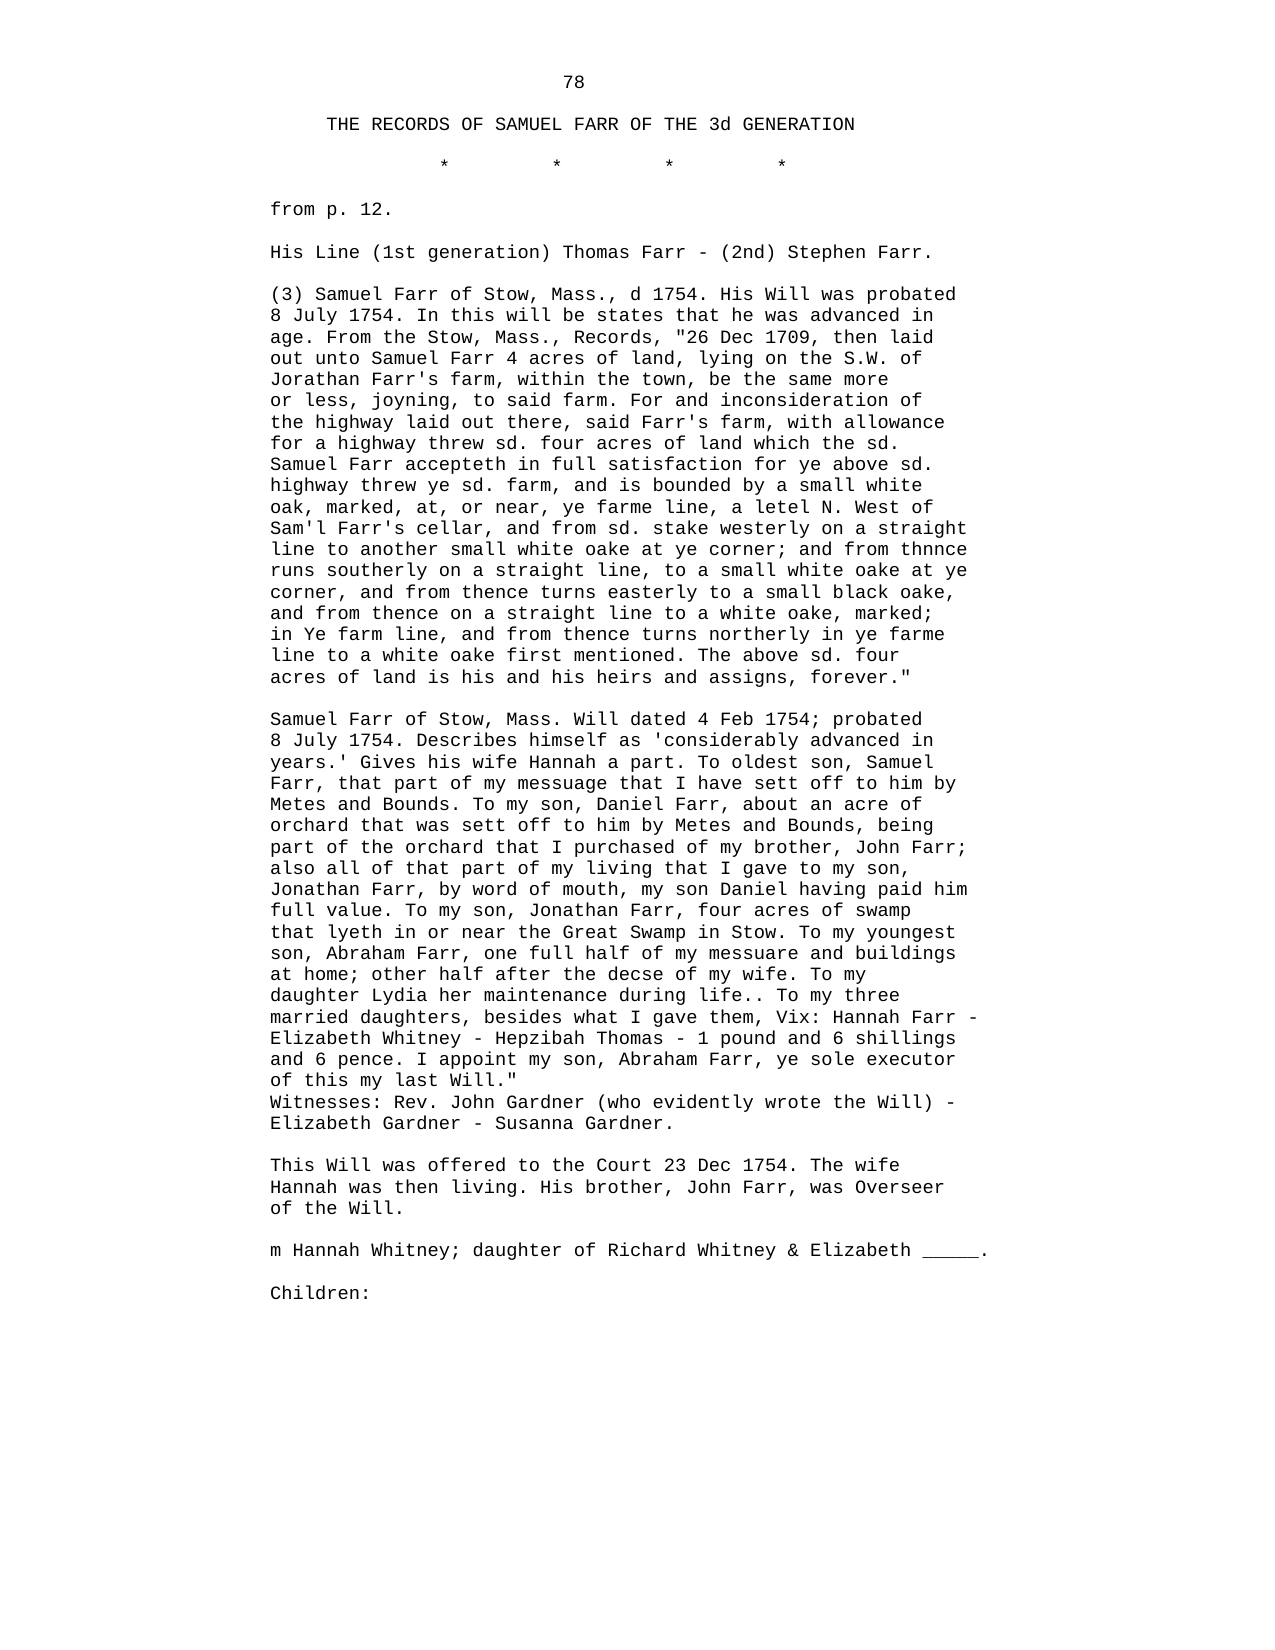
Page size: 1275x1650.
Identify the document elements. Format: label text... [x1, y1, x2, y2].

text orchard that was sett off to him by Metes and Bounds, being [225, 816, 1157, 837]
text Witnesses: Rev. John Gardner (who evidently wrote the Will) - [225, 1092, 1157, 1114]
text oak, marked, at, or near, ye farme line, a letel N. West of [225, 497, 1157, 519]
text * * * * [225, 157, 1157, 179]
text in Ye farm line, and from thence turns northerly in ye farme [225, 625, 1157, 646]
text son, Abraham Farr, one full half of my messuare and buildings [225, 944, 1157, 965]
text the highway laid out there, said Farr's farm, with allowance [225, 412, 1157, 434]
text highway threw ye sd. farm, and is bounded by a small white [225, 476, 1157, 497]
text out unto Samuel Farr 4 acres of land, lying on the S.W. of [225, 349, 1157, 370]
text full value. To my son, Jonathan Farr, four acres of swamp [225, 901, 1157, 922]
text 8 July 1754. In this will be states that he was advanced in [225, 306, 1157, 327]
text Elizabeth Whitney - Hepzibah Thomas - 1 pound and 6 shillings [225, 1029, 1157, 1050]
text of this my last Will." [225, 1071, 1157, 1092]
text Metes and Bounds. To my son, Daniel Farr, about an acre of [225, 795, 1157, 816]
text part of the orchard that I purchased of my brother, John Farr; [225, 837, 1157, 859]
text This Will was offered to the Court 23 Dec 1754. The wife [225, 1156, 1157, 1177]
text at home; other half after the decse of my wife. To my [225, 965, 1157, 986]
text from p. 12. [225, 200, 1157, 221]
text Jorathan Farr's farm, within the town, be the same more [225, 370, 1157, 391]
text Samuel Farr accepteth in full satisfaction for ye above sd. [225, 455, 1157, 476]
text line to another small white oake at ye corner; and from thnnce [225, 540, 1157, 561]
text Sam'l Farr's cellar, and from sd. stake westerly on a straight [225, 519, 1157, 540]
text married daughters, besides what I gave them, Vix: Hannah Farr - [225, 1007, 1157, 1029]
text runs southerly on a straight line, to a small white oake at ye [225, 561, 1157, 582]
text (3) Samuel Farr of Stow, Mass., d 1754. His Will was probated [225, 285, 1157, 306]
text 78 [225, 72, 1157, 94]
text Farr, that part of my messuage that I have sett off to him by [225, 774, 1157, 795]
text and from thence on a straight line to a white oake, marked; [225, 604, 1157, 625]
text Children: [225, 1284, 1157, 1305]
text years.' Gives his wife Hannah a part. To oldest son, Samuel [225, 752, 1157, 774]
text Hannah was then living. His brother, John Farr, was Overseer [225, 1177, 1157, 1199]
text also all of that part of my living that I gave to my son, [225, 859, 1157, 880]
text or less, joyning, to said farm. For and inconsideration of [225, 391, 1157, 412]
text m Hannah Whitney; daughter of Richard Whitney & Elizabeth _____. [225, 1241, 1157, 1262]
text daughter Lydia her maintenance during life.. To my three [225, 986, 1157, 1007]
text Samuel Farr of Stow, Mass. Will dated 4 Feb 1754; probated [225, 710, 1157, 731]
text and 6 pence. I appoint my son, Abraham Farr, ye sole executor [225, 1050, 1157, 1071]
text that lyeth in or near the Great Swamp in Stow. To my youngest [225, 922, 1157, 944]
text His Line (1st generation) Thomas Farr - (2nd) Stephen Farr. [225, 242, 1157, 264]
text THE RECORDS OF SAMUEL FARR OF THE 3d GENERATION [225, 115, 1157, 136]
text age. From the Stow, Mass., Records, "26 Dec 1709, then laid [225, 327, 1157, 349]
text of the Will. [225, 1199, 1157, 1220]
text Elizabeth Gardner - Susanna Gardner. [225, 1114, 1157, 1135]
text line to a white oake first mentioned. The above sd. four [225, 646, 1157, 667]
text 8 July 1754. Describes himself as 'considerably advanced in [225, 731, 1157, 752]
text Jonathan Farr, by word of mouth, my son Daniel having paid him [225, 880, 1157, 901]
text acres of land is his and his heirs and assigns, forever." [225, 667, 1157, 689]
text for a highway threw sd. four acres of land which the sd. [225, 434, 1157, 455]
text corner, and from thence turns easterly to a small black oake, [225, 582, 1157, 604]
